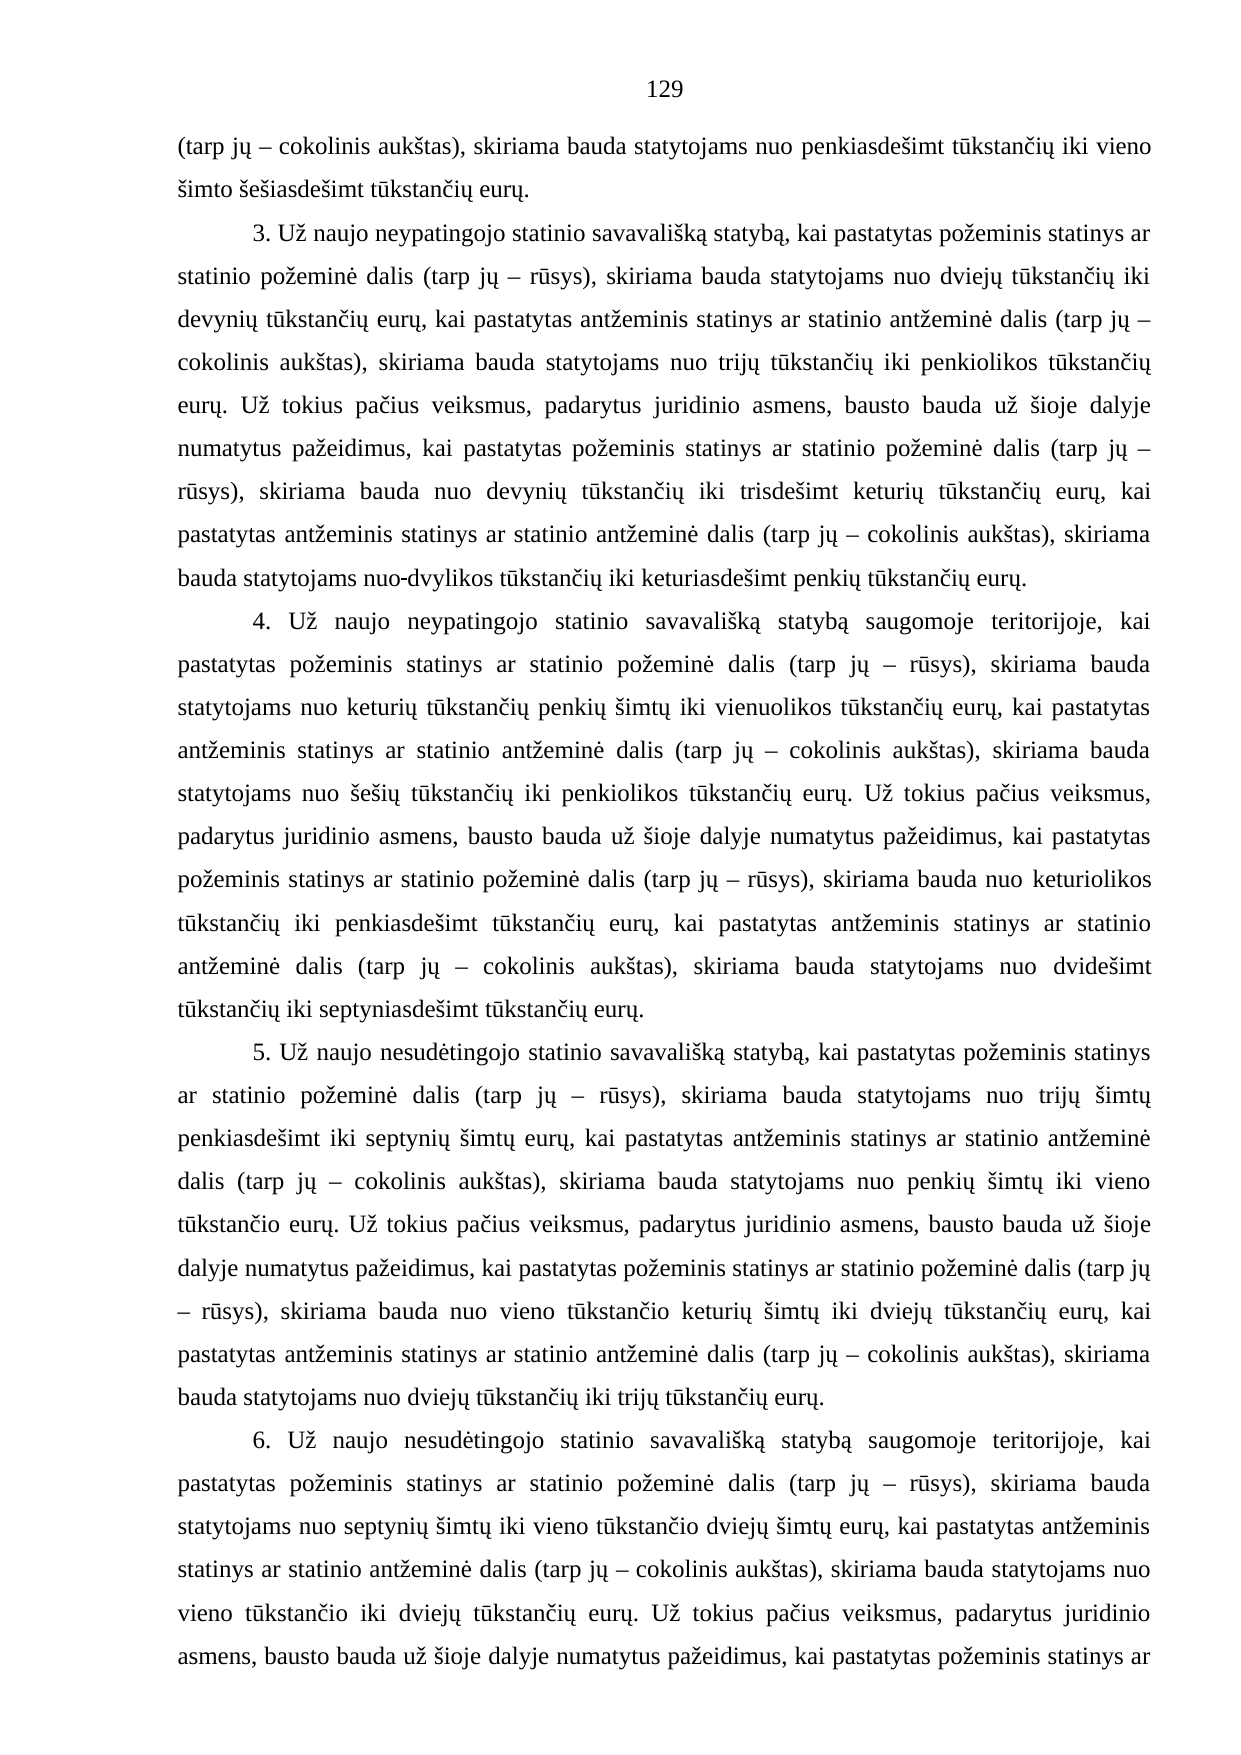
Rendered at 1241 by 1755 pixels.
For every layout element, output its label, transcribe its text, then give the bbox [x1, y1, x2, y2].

text 6. Už naujo nesudėtingojo statinio savavališką statybą saugomoje teritorijoje, kai pastatytas požeminis statinys ar statinio požeminė dalis (tarp jų – rūsys), skiriama bauda statytojams nuo septynių šimtų iki vieno tūkstančio dviejų šimtų eurų, kai pastatytas antžeminis statinys ar statinio antžeminė dalis (tarp jų – cokolinis aukštas), skiriama bauda statytojams nuo vieno tūkstančio iki dviejų tūkstančių eurų. Už tokius pačius veiksmus, padarytus juridinio asmens, bausto bauda už šioje dalyje numatytus pažeidimus, kai pastatytas požeminis statinys ar [177, 1425, 1152, 1669]
text 5. Už naujo nesudėtingojo statinio savavališką statybą, kai pastatytas požeminis statinys ar statinio požeminė dalis (tarp jų – rūsys), skiriama bauda statytojams nuo trijų šimtų penkiasdešimt iki septynių šimtų eurų, kai pastatytas antžeminis statinys ar statinio antžeminė dalis (tarp jų – cokolinis aukštas), skiriama bauda statytojams nuo penkių šimtų iki vieno tūkstančio eurų. Už tokius pačius veiksmus, padarytus juridinio asmens, bausto bauda už šioje dalyje numatytus pažeidimus, kai pastatytas požeminis statinys ar statinio požeminė dalis (tarp jų – rūsys), skiriama bauda nuo vieno tūkstančio keturių šimtų iki dviejų tūkstančių eurų, kai pastatytas antžeminis statinys ar statinio antžeminė dalis (tarp jų – cokolinis aukštas), skiriama bauda statytojams nuo dviejų tūkstančių iki trijų tūkstančių eurų. [177, 1037, 1152, 1411]
text 3. Už naujo neypatingojo statinio savavališką statybą, kai pastatytas požeminis statinys ar statinio požeminė dalis (tarp jų – rūsys), skiriama bauda statytojams nuo dviejų tūkstančių iki devynių tūkstančių eurų, kai pastatytas antžeminis statinys ar statinio antžeminė dalis (tarp jų – cokolinis aukštas), skiriama bauda statytojams nuo trijų tūkstančių iki penkiolikos tūkstančių eurų. Už tokius pačius veiksmus, padarytus juridinio asmens, bausto bauda už šioje dalyje numatytus pažeidimus, kai pastatytas požeminis statinys ar statinio požeminė dalis (tarp jų – rūsys), skiriama bauda nuo devynių tūkstančių iki trisdešimt keturių tūkstančių eurų, kai pastatytas antžeminis statinys ar statinio antžeminė dalis (tarp jų – cokolinis aukštas), skiriama bauda statytojams nuo dvylikos tūkstančių iki keturiasdešimt penkių tūkstančių eurų. [177, 218, 1152, 591]
text (tarp jų – cokolinis aukštas), skiriama bauda statytojams nuo penkiasdešimt tūkstančių iki vieno šimto šešiasdešimt tūkstančių eurų. [177, 131, 1152, 203]
text 4. Už naujo neypatingojo statinio savavališką statybą saugomoje teritorijoje, kai pastatytas požeminis statinys ar statinio požeminė dalis (tarp jų – rūsys), skiriama bauda statytojams nuo keturių tūkstančių penkių šimtų iki vienuolikos tūkstančių eurų, kai pastatytas antžeminis statinys ar statinio antžeminė dalis (tarp jų – cokolinis aukštas), skiriama bauda statytojams nuo šešių tūkstančių iki penkiolikos tūkstančių eurų. Už tokius pačius veiksmus, padarytus juridinio asmens, bausto bauda už šioje dalyje numatytus pažeidimus, kai pastatytas požeminis statinys ar statinio požeminė dalis (tarp jų – rūsys), skiriama bauda nuo keturiolikos tūkstančių iki penkiasdešimt tūkstančių eurų, kai pastatytas antžeminis statinys ar statinio antžeminė dalis (tarp jų – cokolinis aukštas), skiriama bauda statytojams nuo dvidešimt tūkstančių iki septyniasdešimt tūkstančių eurų. [177, 606, 1152, 1023]
